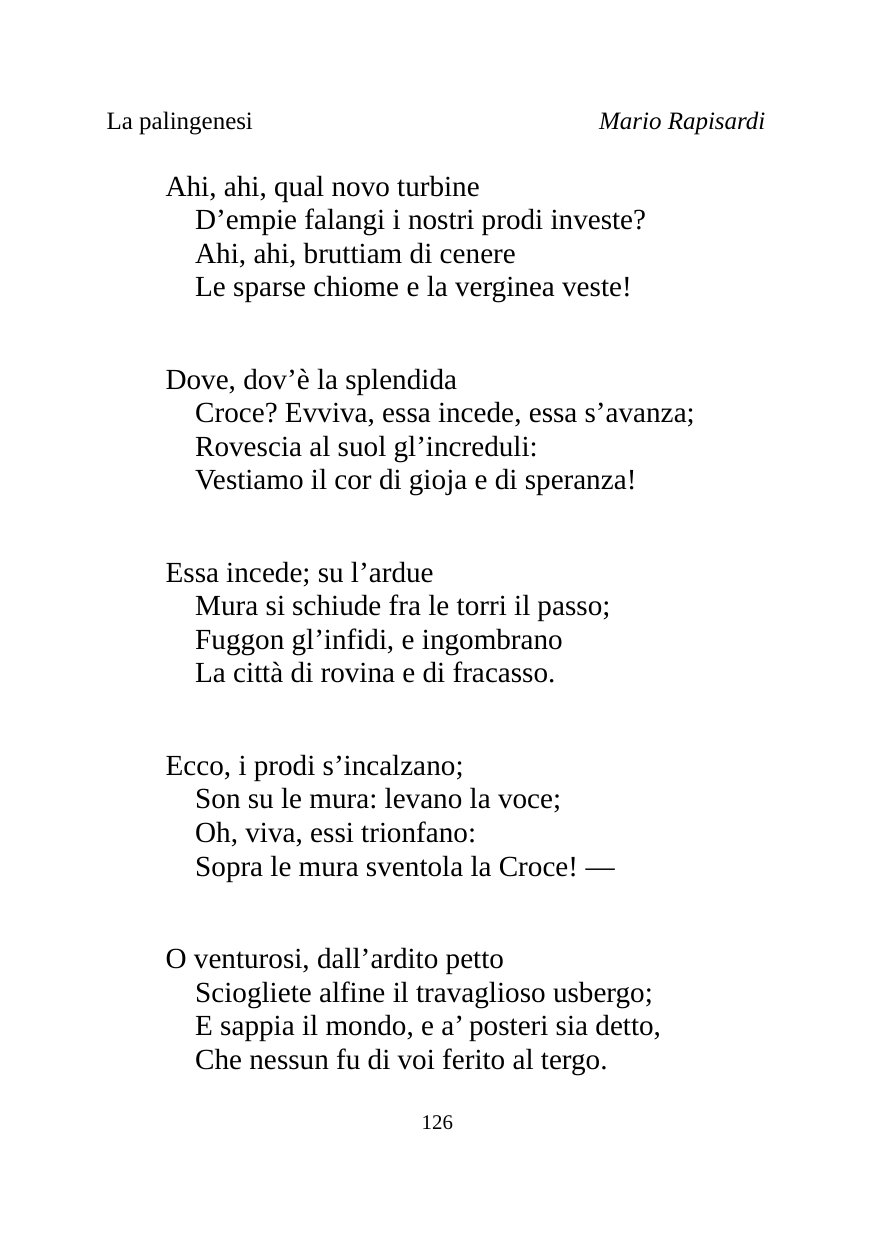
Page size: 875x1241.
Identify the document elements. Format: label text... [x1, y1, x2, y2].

text Ecco, i prodi s’incalzano; Son su le mura: levano la voce; Oh, viva, essi trionfano: Sopra le mura sventola la Croce! — [165, 748, 768, 882]
text Essa incede; su l’ardue Mura si schiude fra le torri il passo; Fuggon gl’infidi, e ingombrano La città di rovina e di fracasso. [165, 555, 768, 689]
text O venturosi, dall’ardito petto Sciogliete alfine il travaglioso usbergo; E sappia il mondo, e a’ posteri sia detto, Che nessun fu di voi ferito al tergo. [165, 941, 768, 1075]
text Ahi, ahi, qual novo turbine D’empie falangi i nostri prodi investe? Ahi, ahi, bruttiam di cenere Le sparse chiome e la verginea veste! [165, 169, 768, 303]
text Dove, dov’è la splendida Croce? Evviva, essa incede, essa s’avanza; Rovescia al suol gl’increduli: Vestiamo il cor di gioja e di speranza! [165, 362, 768, 496]
